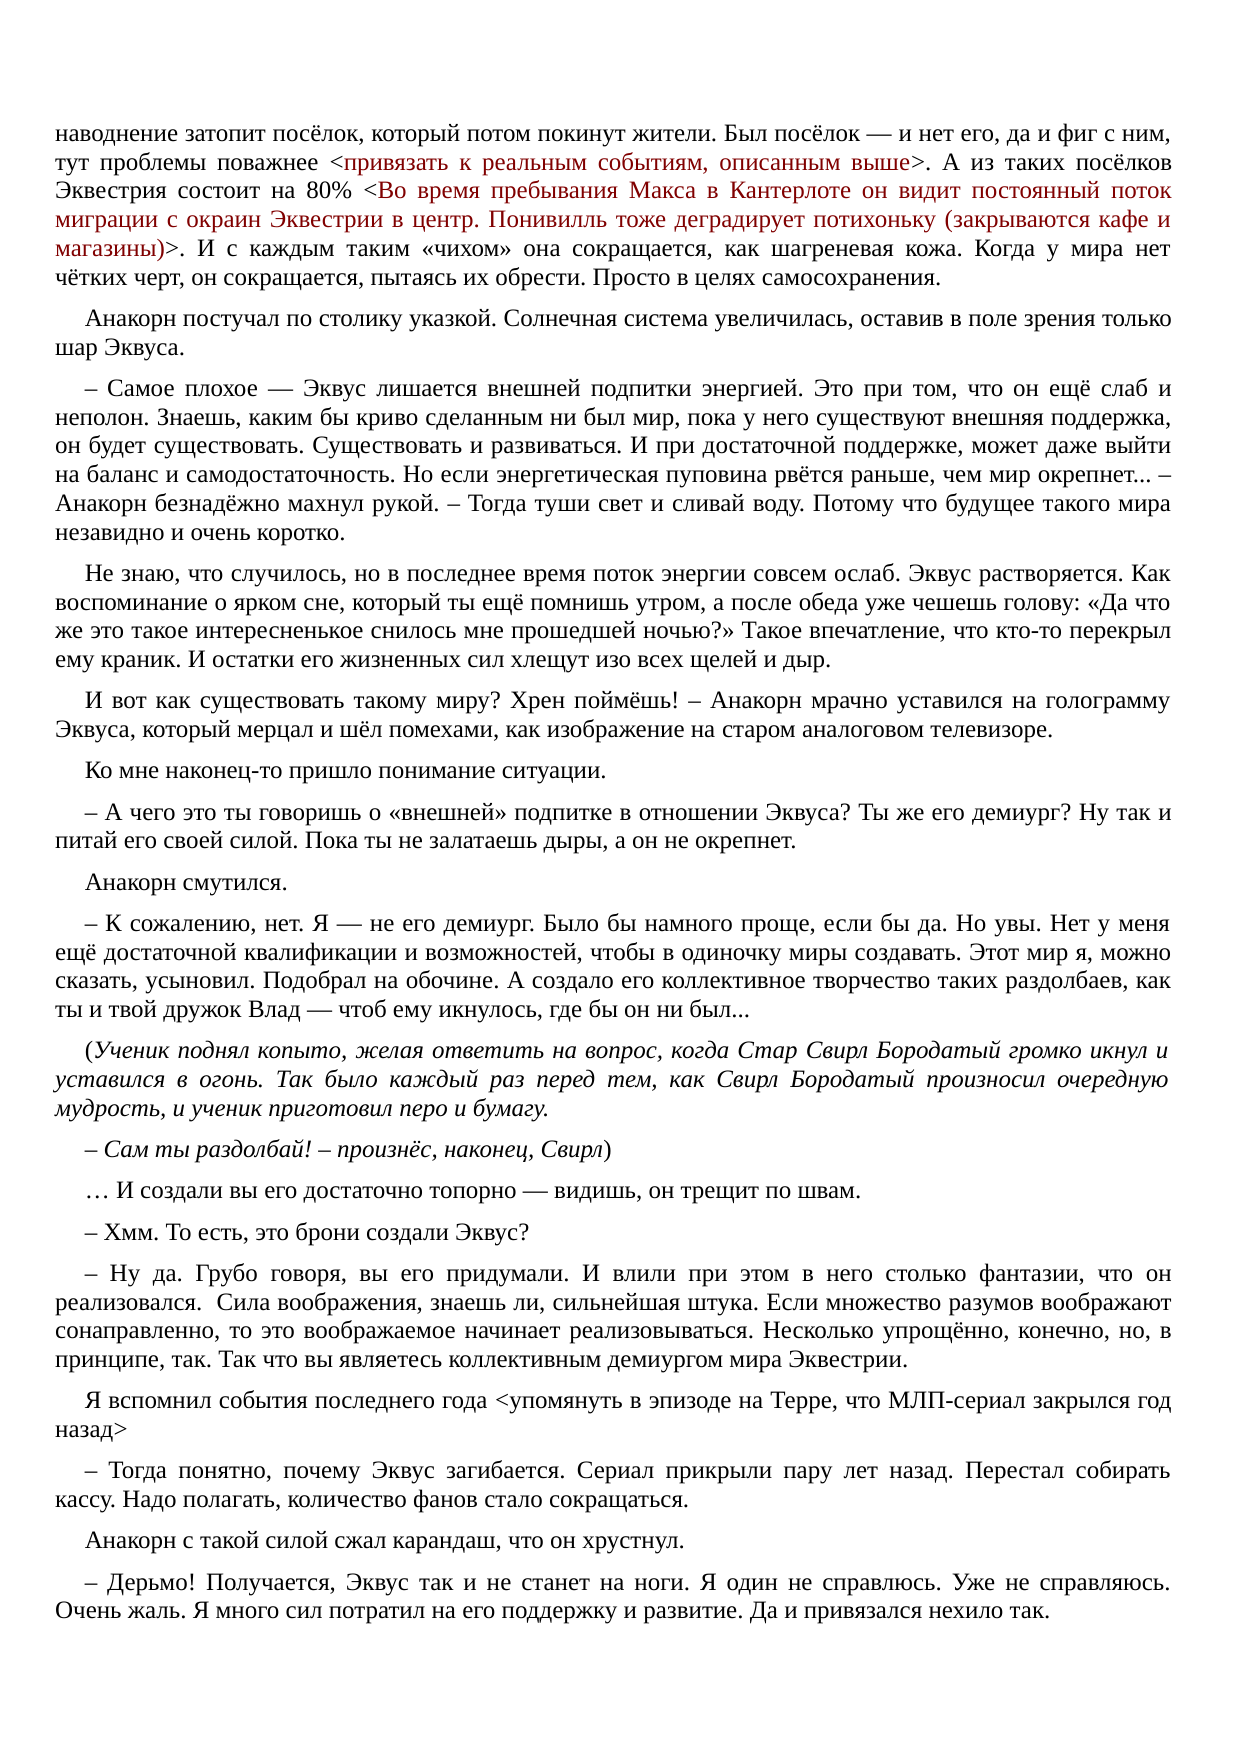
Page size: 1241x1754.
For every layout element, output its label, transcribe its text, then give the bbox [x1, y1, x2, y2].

text – К сожалению, нет. Я — не его демиург. Было бы намного проще, если бы да. Но увы. Нет у меня ещё достаточной квалификации и возможностей, чтобы в одиночку миры создавать. Этот мир я, можно сказать, усыновил. Подобрал на обочине. А создало его коллективное творчество таких раздолбаев, как ты и твой дружок Влад — чтоб ему икнулось, где бы он ни был... [55, 908, 1172, 1023]
text – Дерьмо! Получается, Эквус так и не станет на ноги. Я один не справлюсь. Уже не справляюсь. Очень жаль. Я много сил потратил на его поддержку и развитие. Да и привязался нехило так. [55, 1567, 1172, 1624]
text (Ученик поднял копыто, желая ответить на вопрос, когда Стар Свирл Бородатый громко икнул и уставился в огонь. Так было каждый раз перед тем, как Свирл Бородатый произносил очередную мудрость, и ученик приготовил перо и бумагу. [55, 1036, 1172, 1122]
text Я вспомнил события последнего года <упомянуть в эпизоде на Терре, что МЛП-сериал закрылся год назад> [55, 1386, 1172, 1443]
text Анакорн с такой силой сжал карандаш, что он хрустнул. [55, 1526, 1172, 1554]
text – Тогда понятно, почему Эквус загибается. Сериал прикрыли пару лет назад. Перестал собирать кассу. Надо полагать, количество фанов стало сокращаться. [55, 1456, 1172, 1513]
text И вот как существовать такому миру? Хрен поймёшь! – Анакорн мрачно уставился на голограмму Эквуса, который мерцал и шёл помехами, как изображение на старом аналоговом телевизоре. [55, 686, 1172, 743]
text Анакорн постучал по столику указкой. Солнечная система увеличилась, оставив в поле зрения только шар Эквуса. [55, 303, 1172, 361]
text – А чего это ты говоришь о «внешней» подпитке в отношении Эквуса? Ты же его демиург? Ну так и питай его своей силой. Пока ты не залатаешь дыры, а он не окрепнет. [55, 797, 1172, 854]
text … И создали вы его достаточно топорно — видишь, он трещит по швам. [55, 1176, 1172, 1204]
text Ко мне наконец-то пришло понимание ситуации. [55, 756, 1172, 784]
text Не знаю, что случилось, но в последнее время поток энергии совсем ослаб. Эквус растворяется. Как воспоминание о ярком сне, который ты ещё помнишь утром, а после обеда уже чешешь голову: «Да что же это такое интересненькое снилось мне прошедшей ночью?» Такое впечатление, что кто-то перекрыл ему краник. И остатки его жизненных сил хлещут изо всех щелей и дыр. [55, 558, 1172, 673]
text – Сам ты раздолбай! – произнёс, наконец, Свирл) [55, 1134, 1172, 1163]
text Анакорн смутился. [55, 867, 1172, 896]
text наводнение затопит посёлок, который потом покинут жители. Был посёлок — и нет его, да и фиг с ним, тут проблемы поважнее <привязать к реальным событиям, описанным выше>. А из таких посёлков Эквестрия состоит на 80% <Во время пребывания Макса в Кантерлоте он видит постоянный поток миграции с окраин Эквестрии в центр. Понивилль тоже деградирует потихоньку (закрываются кафе и магазины)>. И с каждым таким «чихом» она сокращается, как шагреневая кожа. Когда у мира нет чётких черт, он сокращается, пытаясь их обрести. Просто в целях самосохранения. [55, 118, 1172, 291]
text – Ну да. Грубо говоря, вы его придумали. И влили при этом в него столько фантазии, что он реализовался. Сила воображения, знаешь ли, сильнейшая штука. Если множество разумов воображают сонаправленно, то это воображаемое начинает реализовываться. Несколько упрощённо, конечно, но, в принципе, так. Так что вы являетесь коллективным демиургом мира Эквестрии. [55, 1258, 1172, 1373]
text – Самое плохое — Эквус лишается внешней подпитки энергией. Это при том, что он ещё слаб и неполон. Знаешь, каким бы криво сделанным ни был мир, пока у него существуют внешняя поддержка, он будет существовать. Существовать и развиваться. И при достаточной поддержке, может даже выйти на баланс и самодостаточность. Но если энергетическая пуповина рвётся раньше, чем мир окрепнет... – Анакорн безнадёжно махнул рукой. – Тогда туши свет и сливай воду. Потому что будущее такого мира незавидно и очень коротко. [55, 373, 1172, 546]
text – Хмм. То есть, это брони создали Эквус? [55, 1217, 1172, 1246]
